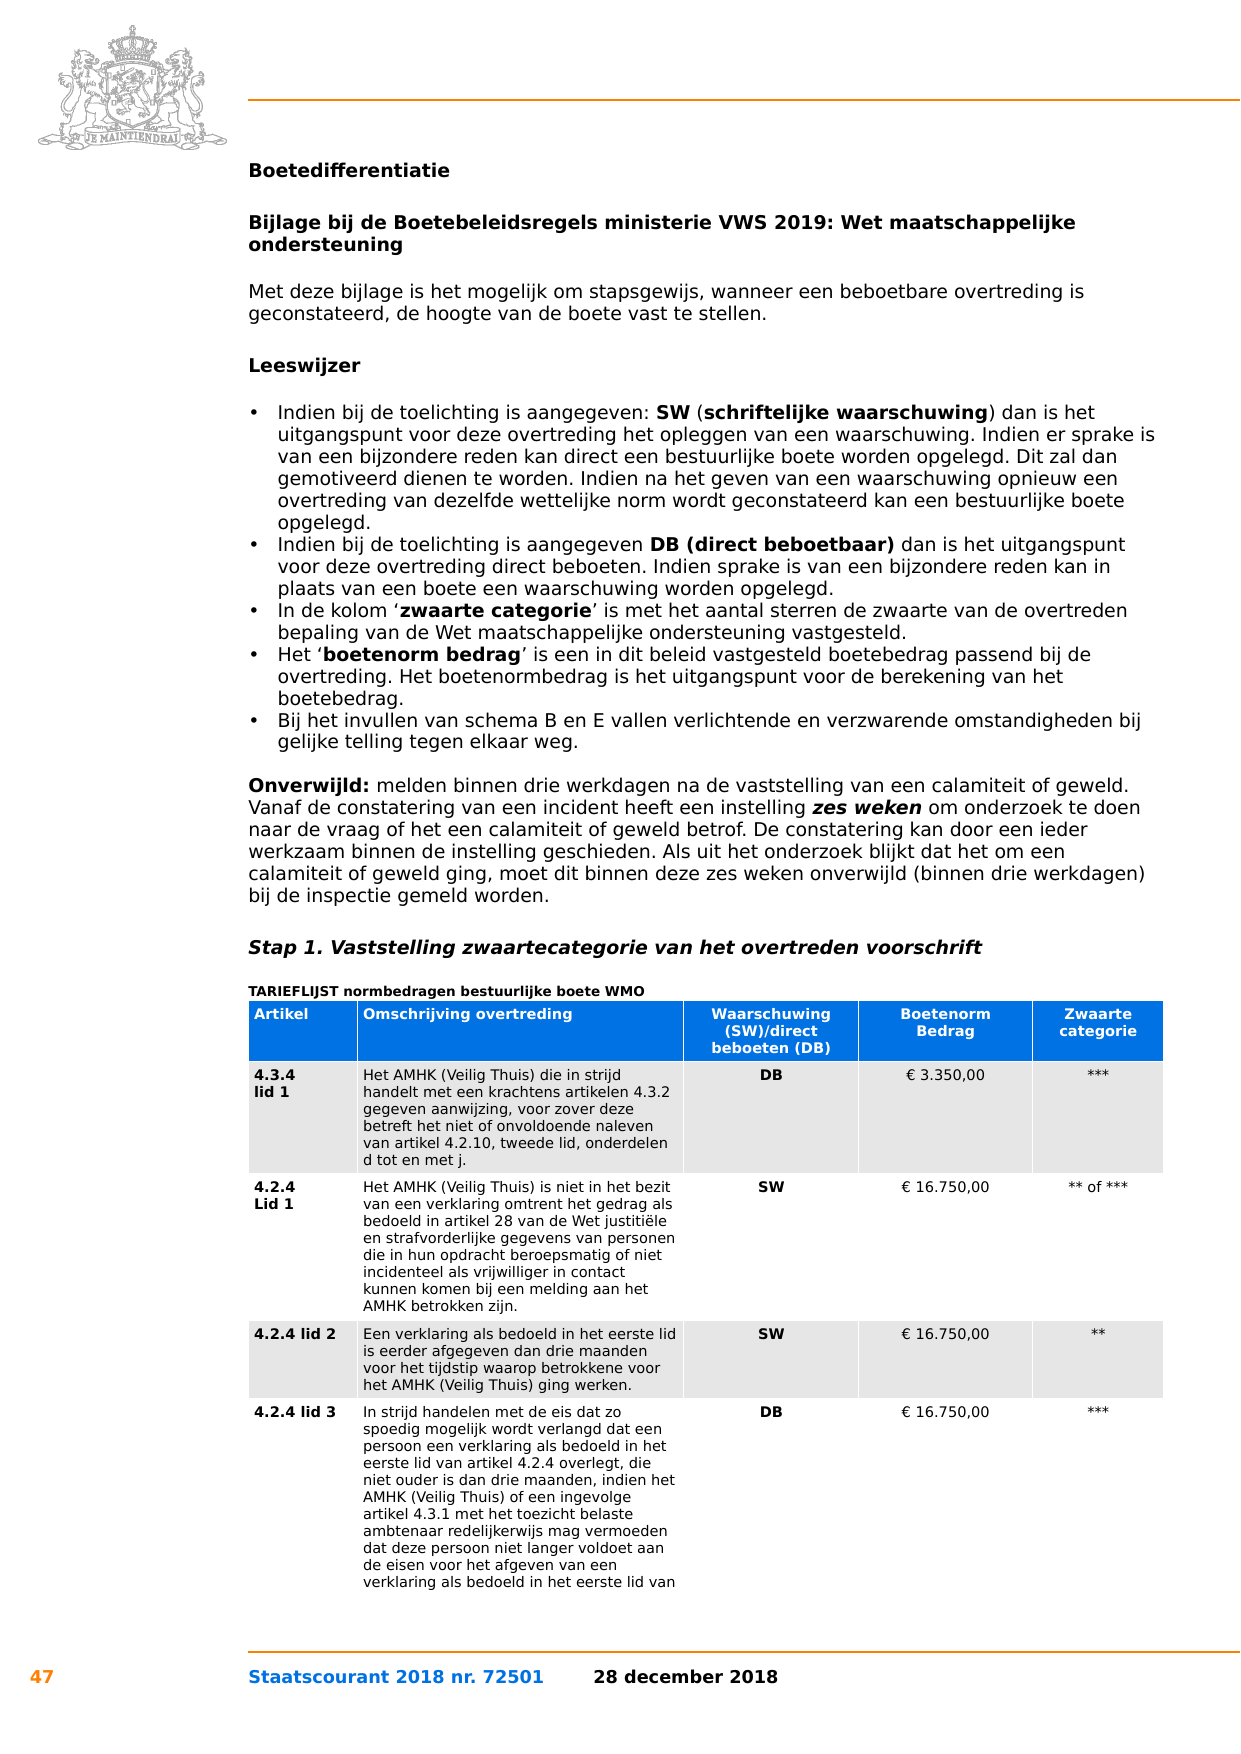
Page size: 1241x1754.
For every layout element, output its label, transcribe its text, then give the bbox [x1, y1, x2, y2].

text • Bij het invullen van schema B en E vallen verlichtende en verzwarende omstandigheden bij gelijke telling tegen elkaar weg. [248, 709, 1163, 753]
table_cell SW [684, 1321, 858, 1398]
table_cell € 16.750,00 [859, 1175, 1032, 1320]
table_cell 4.3.4 lid 1 [249, 1062, 357, 1173]
table_cell ** of *** [1033, 1175, 1163, 1320]
table_cell Het AMHK (Veilig Thuis) is niet in het bezit van een verklaring omtrent het gedrag als bedoeld in artikel 28 van de Wet justitiële en strafvorderlijke gegevens van personen die in hun opdracht beroepsmatig of niet incidenteel als vrijwilliger in contact kunnen komen bij een melding aan het AMHK betrokken zijn. [358, 1175, 683, 1320]
text • In de kolom ‘zwaarte categorie’ is met het aantal sterren de zwaarte van de overtreden bepaling van de Wet maatschappelijke ondersteuning vastgesteld. [248, 599, 1163, 643]
table_cell Boetenorm Bedrag [859, 1001, 1032, 1061]
table_cell Het AMHK (Veilig Thuis) die in strijd handelt met een krachtens artikelen 4.3.2 gegeven aanwijzing, voor zover deze betreft het niet of onvoldoende naleven van artikel 4.2.10, tweede lid, onderdelen d tot en met j. [358, 1062, 683, 1173]
text • Het ‘boetenorm bedrag’ is een in dit beleid vastgesteld boetebedrag passend bij de overtreding. Het boetenormbedrag is het uitgangspunt voor de berekening van het boetebedrag. [248, 643, 1163, 709]
table_cell 4.2.4 lid 2 [249, 1321, 357, 1398]
table_cell *** [1033, 1062, 1163, 1173]
table_cell In strijd handelen met de eis dat zo spoedig mogelijk wordt verlangd dat een persoon een verklaring als bedoeld in het eerste lid van artikel 4.2.4 overlegt, die niet ouder is dan drie maanden, indien het AMHK (Veilig Thuis) of een ingevolge artikel 4.3.1 met het toezicht belaste ambtenaar redelijkerwijs mag vermoeden dat deze persoon niet langer voldoet aan de eisen voor het afgeven van een verklaring als bedoeld in het eerste lid van [358, 1399, 683, 1595]
table_cell € 16.750,00 [859, 1321, 1032, 1398]
text Vanaf de constatering van een incident heeft een instelling zes weken om onderzoek te doen naar de vraag of het een calamiteit of geweld betrof. De constatering kan door een ieder werkzaam binnen de instelling geschieden. Als uit het onderzoek blijkt dat het om een calamiteit of geweld ging, moet dit binnen deze zes weken onverwijld (binnen drie werkdagen) bij de inspectie gemeld worden. [248, 797, 1163, 907]
table_cell € 3.350,00 [859, 1062, 1032, 1173]
subtitle Boetedifferentiatie [248, 160, 1163, 182]
text • Indien bij de toelichting is aangegeven: SW (schriftelijke waarschuwing) dan is het uitgangspunt voor deze overtreding het opleggen van een waarschuwing. Indien er sprake is van een bijzondere reden kan direct een bestuurlijke boete worden opgelegd. Dit zal dan gemotiveerd dienen te worden. Indien na het geven van een waarschuwing opnieuw een overtreding van dezelfde wettelijke norm wordt geconstateerd kan een bestuurlijke boete opgelegd. [248, 402, 1163, 534]
table_cell Artikel [249, 1001, 357, 1061]
table_cell DB [684, 1062, 858, 1173]
table_cell Waarschuwing (SW)/direct beboeten (DB) [684, 1001, 858, 1061]
text • Indien bij de toelichting is aangegeven DB (direct beboetbaar) dan is het uitgangspunt voor deze overtreding direct beboeten. Indien sprake is van een bijzondere reden kan in plaats van een boete een waarschuwing worden opgelegd. [248, 534, 1163, 599]
table_cell ** [1033, 1321, 1163, 1398]
table_cell Zwaarte categorie [1033, 1001, 1163, 1061]
table_cell DB [684, 1399, 858, 1595]
table_cell Omschrijving overtreding [358, 1001, 683, 1061]
picture [38, 25, 227, 150]
subtitle Bijlage bij de Boetebeleidsregels ministerie VWS 2019: Wet maatschappelijke ondersteuning [248, 212, 1163, 256]
text Onverwijld: melden binnen drie werkdagen na de vaststelling van een calamiteit of geweld. [248, 775, 1163, 797]
table_cell Een verklaring als bedoeld in het eerste lid is eerder afgegeven dan drie maanden voor het tijdstip waarop betrokkene voor het AMHK (Veilig Thuis) ging werken. [358, 1321, 683, 1398]
table_cell SW [684, 1175, 858, 1320]
subtitle Stap 1. Vaststelling zwaartecategorie van het overtreden voorschrift [248, 937, 1163, 959]
table_cell € 16.750,00 [859, 1399, 1032, 1595]
table_cell 4.2.4 Lid 1 [249, 1175, 357, 1320]
subtitle Leeswijzer [248, 355, 1163, 377]
table_cell 4.2.4 lid 3 [249, 1399, 357, 1595]
table_header TARIEFLIJST normbedragen bestuurlijke boete WMO [248, 984, 1163, 1000]
text Met deze bijlage is het mogelijk om stapsgewijs, wanneer een beboetbare overtreding is geconstateerd, de hoogte van de boete vast te stellen. [248, 281, 1163, 325]
table_cell *** [1033, 1399, 1163, 1595]
